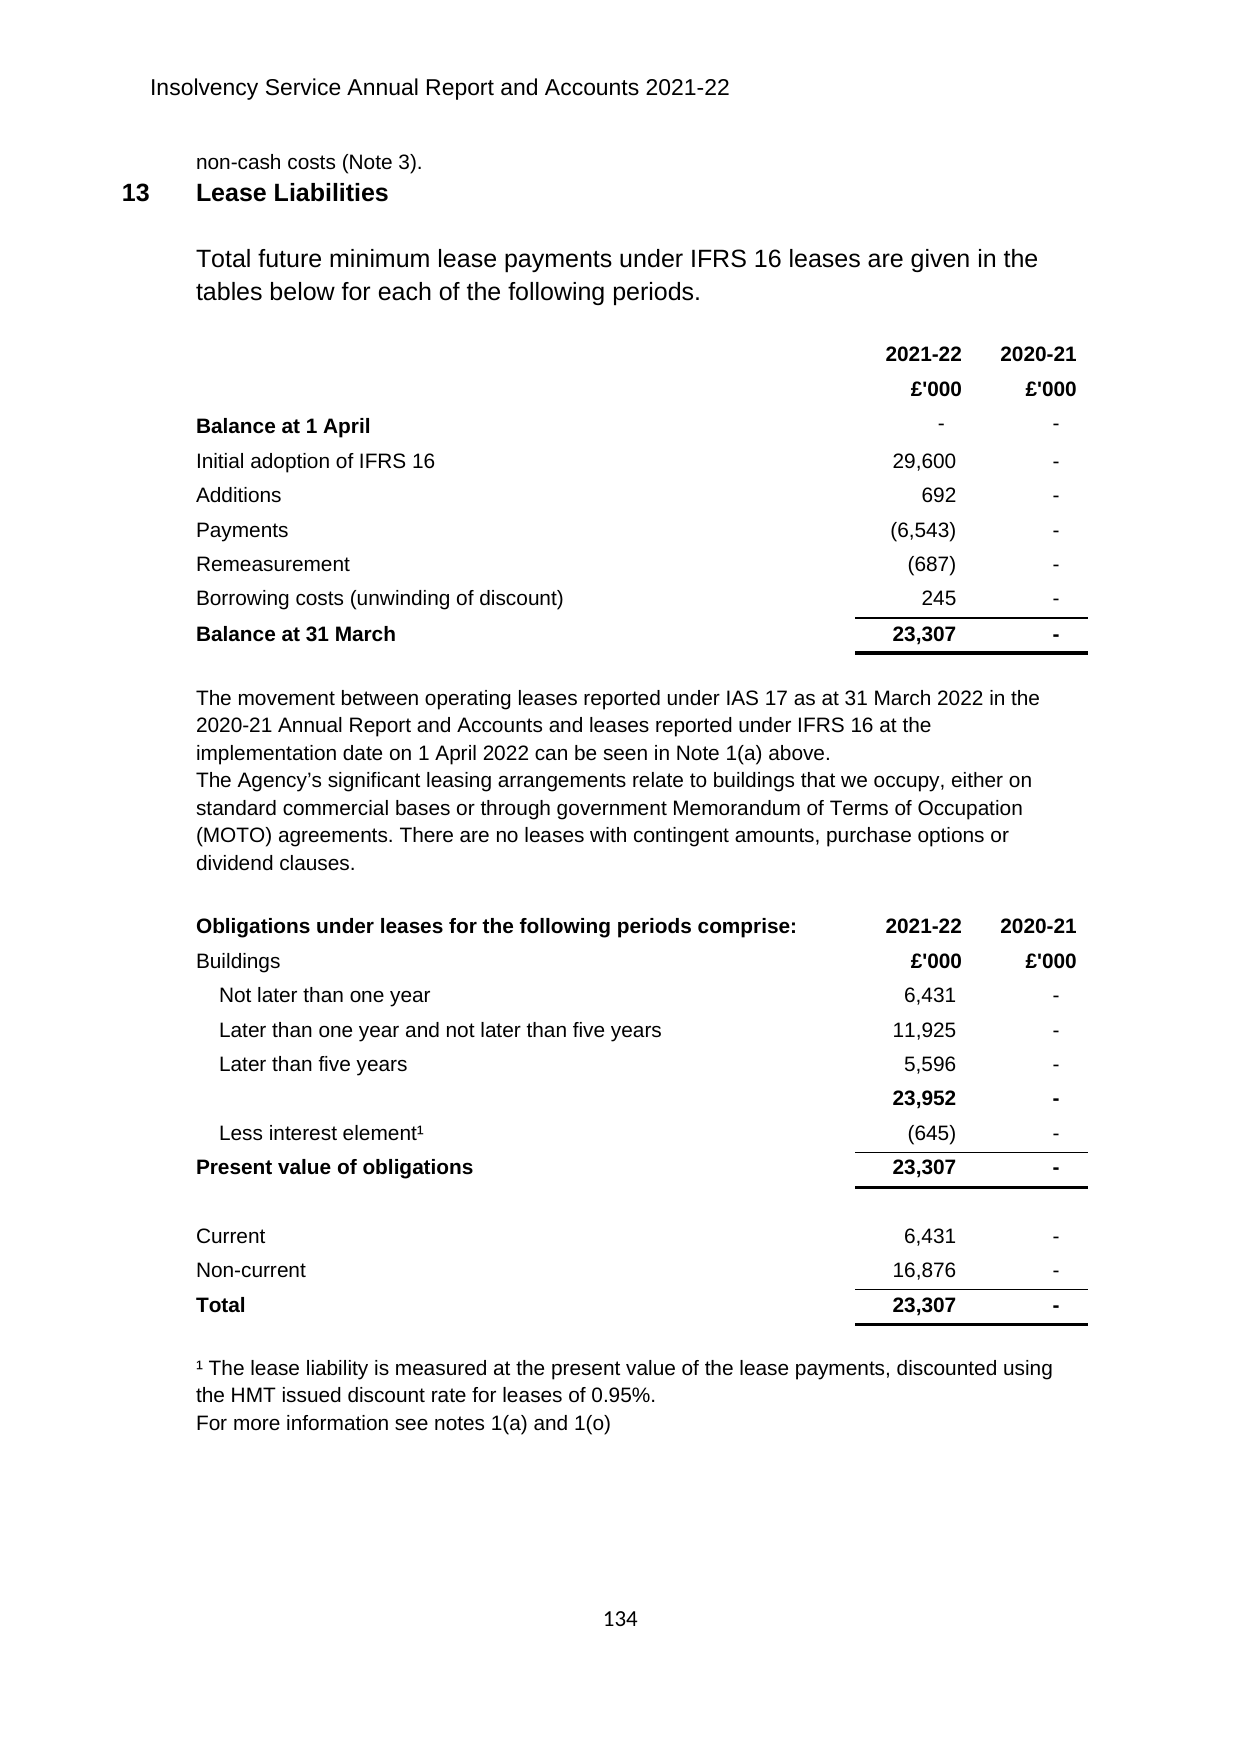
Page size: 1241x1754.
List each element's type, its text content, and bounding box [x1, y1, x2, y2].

table_cell Buildings [185, 945, 855, 979]
table_cell [185, 310, 1088, 342]
table_cell [106, 1255, 110, 1289]
table_cell 11,925 [855, 1014, 973, 1048]
table_cell [1088, 617, 1139, 651]
table_cell [106, 310, 110, 342]
table_cell - [973, 445, 1088, 479]
table_cell Balance at 31 March [185, 617, 855, 651]
table_cell [110, 1255, 184, 1289]
table_cell [1088, 244, 1139, 309]
table_cell 6,431 [855, 1220, 973, 1254]
table_cell 6,431 [855, 980, 973, 1014]
table_cell [106, 1083, 110, 1117]
table_cell For more information see notes 1(a) and 1(o) [185, 1411, 1088, 1443]
table_cell ¹ The lease liability is measured at the present value of the lease payments, discounted using the HMT issued discount rate for leases of 0.95%. [185, 1356, 1088, 1411]
table_cell [110, 480, 184, 514]
table_cell - [973, 1117, 1088, 1151]
table_cell [185, 1186, 855, 1220]
table_cell [106, 480, 110, 514]
table_cell [106, 376, 110, 411]
table_cell [110, 1151, 184, 1186]
table_cell [1088, 1220, 1139, 1254]
table_cell [110, 1411, 184, 1443]
table_cell Obligations under leases for the following periods comprise: [185, 911, 855, 945]
table_cell [110, 945, 184, 979]
table_cell [1088, 1014, 1139, 1048]
table_cell [1088, 411, 1139, 445]
table_cell [106, 1048, 110, 1083]
table_cell [1088, 514, 1139, 548]
table_cell 13 [110, 178, 184, 243]
table_cell [110, 1356, 184, 1411]
table_cell - [973, 480, 1088, 514]
table_cell Borrowing costs (unwinding of discount) [185, 583, 855, 617]
table_cell (645) [855, 1117, 973, 1151]
table_cell [110, 1014, 184, 1048]
table_cell - [973, 411, 1088, 445]
table_cell [110, 445, 184, 479]
table_cell £'000 [973, 376, 1088, 411]
table_cell £'000 [855, 945, 973, 979]
table_cell [185, 1323, 1088, 1356]
table_cell - [973, 980, 1088, 1014]
table_cell [1088, 342, 1139, 376]
table_cell Additions [185, 480, 855, 514]
table_cell Present value of obligations [185, 1151, 855, 1186]
table_cell [110, 1048, 184, 1083]
table_cell Non-current [185, 1255, 855, 1289]
table_cell [1088, 1186, 1139, 1220]
table_cell [110, 1220, 184, 1254]
table_cell [1088, 1083, 1139, 1117]
table_cell [106, 1289, 110, 1323]
table_cell [110, 1323, 184, 1356]
table_cell - [973, 1255, 1088, 1289]
table_cell Less interest element¹ [185, 1117, 855, 1151]
table_cell [106, 1411, 110, 1443]
table_cell Later than one year and not later than five years [185, 1014, 855, 1048]
table_cell - [855, 411, 973, 445]
table_cell non-cash costs (Note 3). [185, 150, 1139, 177]
table_cell [106, 244, 110, 309]
table_cell (687) [855, 548, 973, 583]
table_cell [110, 1289, 184, 1323]
table_cell [1088, 945, 1139, 979]
table_cell [1088, 1411, 1139, 1443]
table_cell £'000 [855, 376, 973, 411]
table_cell 23,307 [855, 1153, 973, 1186]
table_cell [1088, 480, 1139, 514]
table_cell The Agency’s significant leasing arrangements relate to buildings that we occupy, either on standard commercial bases or through government Memorandum of Terms of Occupation (MOTO) agreements. There are no leases with contingent amounts, purchase options or dividend clauses. [185, 768, 1088, 878]
table_cell 2021-22 [855, 911, 973, 945]
table_cell [110, 244, 184, 309]
table_cell [855, 1189, 973, 1220]
table_cell 23,952 [855, 1083, 973, 1117]
table_cell [185, 878, 1088, 911]
table_cell [106, 980, 110, 1014]
table_cell 2021-22 [855, 342, 973, 376]
table_cell 29,600 [855, 445, 973, 479]
table_cell [106, 651, 110, 686]
table_cell [106, 945, 110, 979]
table_cell [1088, 445, 1139, 479]
table_cell [110, 768, 184, 878]
table_cell [106, 1151, 110, 1186]
table_cell 23,307 [855, 1290, 973, 1323]
table_cell [185, 376, 855, 411]
table_cell [110, 342, 184, 376]
table_cell [973, 1189, 1088, 1220]
table_cell [185, 342, 855, 376]
table_cell [1088, 583, 1139, 617]
table_cell [1088, 1117, 1139, 1151]
table_cell [1088, 651, 1139, 686]
table_cell Payments [185, 514, 855, 548]
table_cell Current [185, 1220, 855, 1254]
table_cell [110, 376, 184, 411]
table_cell [110, 651, 184, 686]
table_cell [110, 617, 184, 651]
table_cell 2020-21 [973, 342, 1088, 376]
table_cell - [973, 1153, 1088, 1186]
table_cell [1088, 376, 1139, 411]
table_cell [1088, 178, 1139, 243]
table_cell [106, 878, 110, 911]
table_cell [1088, 310, 1139, 342]
table_cell [1088, 1289, 1139, 1323]
table_cell [106, 1117, 110, 1151]
table_cell Initial adoption of IFRS 16 [185, 445, 855, 479]
table_cell - [973, 583, 1088, 617]
table_cell [1088, 768, 1139, 878]
table_cell - [973, 1048, 1088, 1083]
table_cell [110, 1186, 184, 1220]
table_cell - [973, 1014, 1088, 1048]
table_cell [110, 911, 184, 945]
table_cell [1088, 548, 1139, 583]
table_cell - [973, 1290, 1088, 1323]
table_cell - [973, 1083, 1088, 1117]
table_cell [106, 1356, 110, 1411]
table_cell [1088, 1048, 1139, 1083]
table_cell [110, 980, 184, 1014]
table_cell [106, 411, 110, 445]
table_cell [106, 617, 110, 651]
table_cell 2020-21 [973, 911, 1088, 945]
table_cell [106, 1186, 110, 1220]
table_cell [110, 548, 184, 583]
table_cell [110, 878, 184, 911]
table_cell - [973, 514, 1088, 548]
table_cell £'000 [973, 945, 1088, 979]
table_cell Total [185, 1289, 855, 1323]
table_cell (6,543) [855, 514, 973, 548]
table_cell Total future minimum lease payments under IFRS 16 leases are given in the tables below for each of the following periods. [185, 244, 1088, 309]
table_cell [185, 651, 1088, 686]
table_cell Balance at 1 April [185, 411, 855, 445]
table_cell [1088, 1255, 1139, 1289]
table_cell [106, 150, 184, 177]
table_cell [110, 1083, 184, 1117]
table_cell 23,307 [855, 619, 973, 651]
table_cell [110, 310, 184, 342]
table_cell - [973, 619, 1088, 651]
table_cell [106, 583, 110, 617]
table_cell [106, 342, 110, 376]
table_cell [1088, 1151, 1139, 1186]
table_cell [106, 178, 110, 243]
table_cell Lease Liabilities [185, 178, 1088, 243]
table_cell 245 [855, 583, 973, 617]
table_cell [106, 1014, 110, 1048]
table_cell [1088, 1356, 1139, 1411]
table_cell [106, 686, 110, 768]
table_cell [110, 1117, 184, 1151]
table_cell [106, 514, 110, 548]
table_cell The movement between operating leases reported under IAS 17 as at 31 March 2022 in the 2020-21 Annual Report and Accounts and leases reported under IFRS 16 at the implementation date on 1 April 2022 can be seen in Note 1(a) above. [185, 686, 1088, 768]
table_cell [106, 548, 110, 583]
table_cell Not later than one year [185, 980, 855, 1014]
table_cell [106, 911, 110, 945]
table_cell [1088, 980, 1139, 1014]
table_cell - [973, 548, 1088, 583]
table_cell [1088, 686, 1139, 768]
table_cell [1088, 911, 1139, 945]
table_cell [1088, 878, 1139, 911]
table_cell 16,876 [855, 1255, 973, 1289]
table_cell [1088, 1323, 1139, 1356]
table_cell 5,596 [855, 1048, 973, 1083]
table_cell Later than five years [185, 1048, 855, 1083]
table_cell [106, 445, 110, 479]
table_cell - [973, 1220, 1088, 1254]
table_cell [185, 1083, 855, 1117]
table_cell [106, 1220, 110, 1254]
table_cell [106, 768, 110, 878]
table_cell 692 [855, 480, 973, 514]
table_cell [110, 686, 184, 768]
table_cell [110, 411, 184, 445]
table_cell [110, 514, 184, 548]
table_cell [106, 1323, 110, 1356]
table_cell [110, 583, 184, 617]
table_cell Remeasurement [185, 548, 855, 583]
